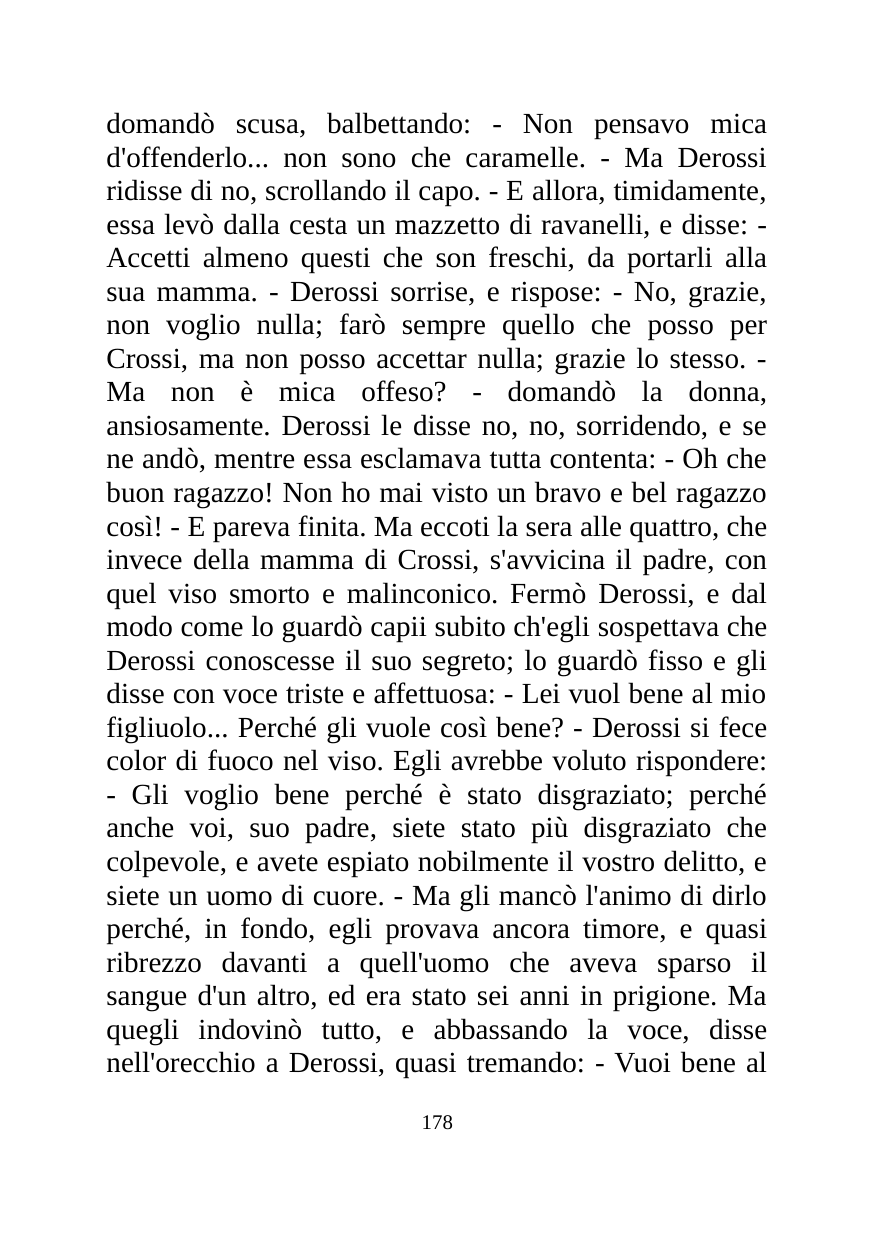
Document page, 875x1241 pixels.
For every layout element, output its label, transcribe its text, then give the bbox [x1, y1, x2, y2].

text domandò scusa, balbettando: - Non pensavo mica d'offenderlo... non sono che caramelle. - Ma Derossi ridisse di no, scrollando il capo. - E allora, timidamente, essa levò dalla cesta un mazzetto di ravanelli, e disse: - Accetti almeno questi che son freschi, da portarli alla sua mamma. - Derossi sorrise, e rispose: - No, grazie, non voglio nulla; farò sempre quello che posso per Crossi, ma non posso accettar nulla; grazie lo stesso. - Ma non è mica offeso? - domandò la donna, ansiosamente. Derossi le disse no, no, sorridendo, e se ne andò, mentre essa esclamava tutta contenta: - Oh che buon ragazzo! Non ho mai visto un bravo e bel ragazzo così! - E pareva finita. Ma eccoti la sera alle quattro, che invece della mamma di Crossi, s'avvicina il padre, con quel viso smorto e malinconico. Fermò Derossi, e dal modo come lo guardò capii subito ch'egli sospettava che Derossi conoscesse il suo segreto; lo guardò fisso e gli disse con voce triste e affettuosa: - Lei vuol bene al mio figliuolo... Perché gli vuole così bene? - Derossi si fece color di fuoco nel viso. Egli avrebbe voluto rispondere: - Gli voglio bene perché è stato disgraziato; perché anche voi, suo padre, siete stato più disgraziato che colpevole, e avete espiato nobilmente il vostro delitto, e siete un uomo di cuore. - Ma gli mancò l'animo di dirlo perché, in fondo, egli provava ancora timore, e quasi ribrezzo davanti a quell'uomo che aveva sparso il sangue d'un altro, ed era stato sei anni in prigione. Ma quegli indovinò tutto, e abbassando la voce, disse nell'orecchio a Derossi, quasi tremando: - Vuoi bene al [106, 106, 768, 1079]
